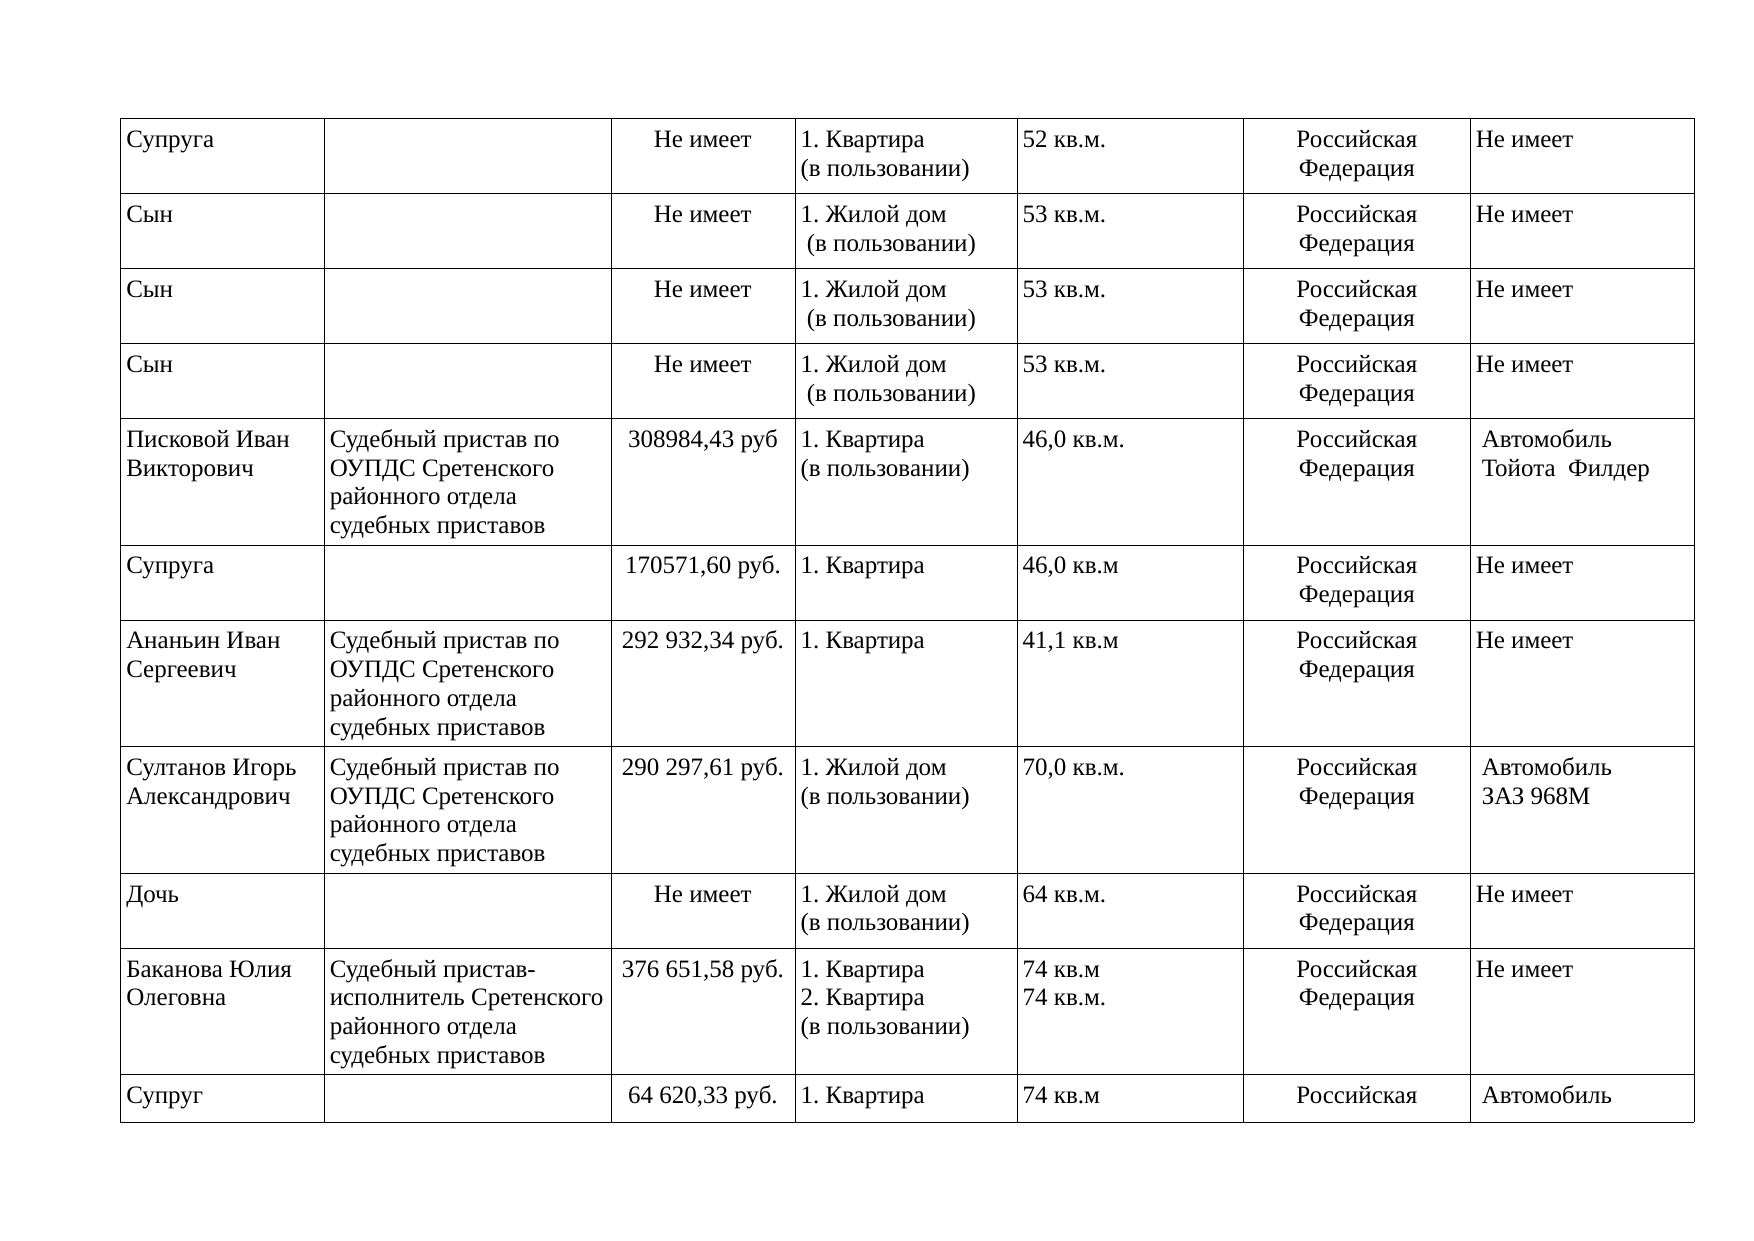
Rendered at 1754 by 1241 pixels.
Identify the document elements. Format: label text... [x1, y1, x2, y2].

table_cell Не имеет [612, 874, 795, 948]
table_cell 41,1 кв.м [1018, 621, 1243, 746]
table_cell [325, 874, 611, 948]
table_cell Сын [121, 269, 324, 343]
table_cell Писковой Иван Викторович [121, 419, 324, 545]
table_cell Не имеет [1471, 621, 1694, 746]
table_cell Судебный пристав по ОУПДС Сретенского районного отдела судебных приставов [325, 419, 611, 545]
table_cell [325, 269, 611, 343]
table_cell Не имеет [612, 119, 795, 193]
table_cell 1. Жилой дом (в пользовании) [796, 194, 1017, 268]
table_cell Супруг [121, 1075, 324, 1122]
table_cell 70,0 кв.м. [1018, 747, 1243, 873]
table_cell [325, 546, 611, 620]
table_cell Сын [121, 344, 324, 418]
table_cell Судебный пристав-исполнитель Сретенского районного отдела судебных приставов [325, 949, 611, 1074]
table_cell [325, 119, 611, 193]
table_cell 52 кв.м. [1018, 119, 1243, 193]
table_cell 1. Жилой дом (в пользовании) [796, 874, 1017, 948]
table_cell [325, 194, 611, 268]
table_cell 64 кв.м. [1018, 874, 1243, 948]
table_cell 1. Квартира [796, 546, 1017, 620]
table_cell Супруга [121, 119, 324, 193]
table_cell 308984,43 руб [612, 419, 795, 545]
table_cell Российская Федерация [1244, 269, 1470, 343]
table_cell Автомобиль ЗАЗ 968М [1471, 747, 1694, 873]
table_cell 376 651,58 руб. [612, 949, 795, 1074]
table_cell [325, 1075, 611, 1122]
table_cell Султанов Игорь Александрович [121, 747, 324, 873]
table_cell 1. Квартира (в пользовании) [796, 119, 1017, 193]
table_cell Сын [121, 194, 324, 268]
table_cell Российская Федерация [1244, 419, 1470, 545]
table_cell Не имеет [612, 269, 795, 343]
table_cell Супруга [121, 546, 324, 620]
table_cell Российская [1244, 1075, 1470, 1122]
table_cell 1. Квартира [796, 621, 1017, 746]
table_cell 1. Квартира 2. Квартира (в пользовании) [796, 949, 1017, 1074]
table_cell Российская Федерация [1244, 546, 1470, 620]
table_cell Не имеет [1471, 194, 1694, 268]
table_cell Российская Федерация [1244, 949, 1470, 1074]
table_cell Российская Федерация [1244, 119, 1470, 193]
table_cell 46,0 кв.м. [1018, 419, 1243, 545]
table_cell Не имеет [1471, 344, 1694, 418]
table_cell Автомобиль Тойота Филдер [1471, 419, 1694, 545]
table_cell Не имеет [1471, 874, 1694, 948]
table_cell 1. Жилой дом (в пользовании) [796, 344, 1017, 418]
table_cell 53 кв.м. [1018, 344, 1243, 418]
table_cell Ананьин Иван Сергеевич [121, 621, 324, 746]
table_cell Баканова Юлия Олеговна [121, 949, 324, 1074]
table_cell Российская Федерация [1244, 621, 1470, 746]
table_cell Не имеет [1471, 269, 1694, 343]
table_cell [325, 344, 611, 418]
table_cell 1. Квартира (в пользовании) [796, 419, 1017, 545]
table_cell 53 кв.м. [1018, 269, 1243, 343]
table_cell 290 297,61 руб. [612, 747, 795, 873]
table_cell Не имеет [1471, 119, 1694, 193]
table_cell 53 кв.м. [1018, 194, 1243, 268]
table_cell 1. Жилой дом (в пользовании) [796, 747, 1017, 873]
table_cell 64 620,33 руб. [612, 1075, 795, 1122]
table_cell 170571,60 руб. [612, 546, 795, 620]
table_cell Не имеет [1471, 949, 1694, 1074]
table_cell 292 932,34 руб. [612, 621, 795, 746]
table_cell Не имеет [612, 194, 795, 268]
table_cell Дочь [121, 874, 324, 948]
table_cell Автомобиль [1471, 1075, 1694, 1122]
table_cell 74 кв.м 74 кв.м. [1018, 949, 1243, 1074]
table_cell 46,0 кв.м [1018, 546, 1243, 620]
table_cell Судебный пристав по ОУПДС Сретенского районного отдела судебных приставов [325, 747, 611, 873]
table_cell 1. Жилой дом (в пользовании) [796, 269, 1017, 343]
table_cell Российская Федерация [1244, 874, 1470, 948]
table_cell Российская Федерация [1244, 344, 1470, 418]
table_cell Судебный пристав по ОУПДС Сретенского районного отдела судебных приставов [325, 621, 611, 746]
table_cell Российская Федерация [1244, 747, 1470, 873]
table_cell 1. Квартира [796, 1075, 1017, 1122]
table_cell 74 кв.м [1018, 1075, 1243, 1122]
table_cell Не имеет [1471, 546, 1694, 620]
table_cell Не имеет [612, 344, 795, 418]
table_cell Российская Федерация [1244, 194, 1470, 268]
